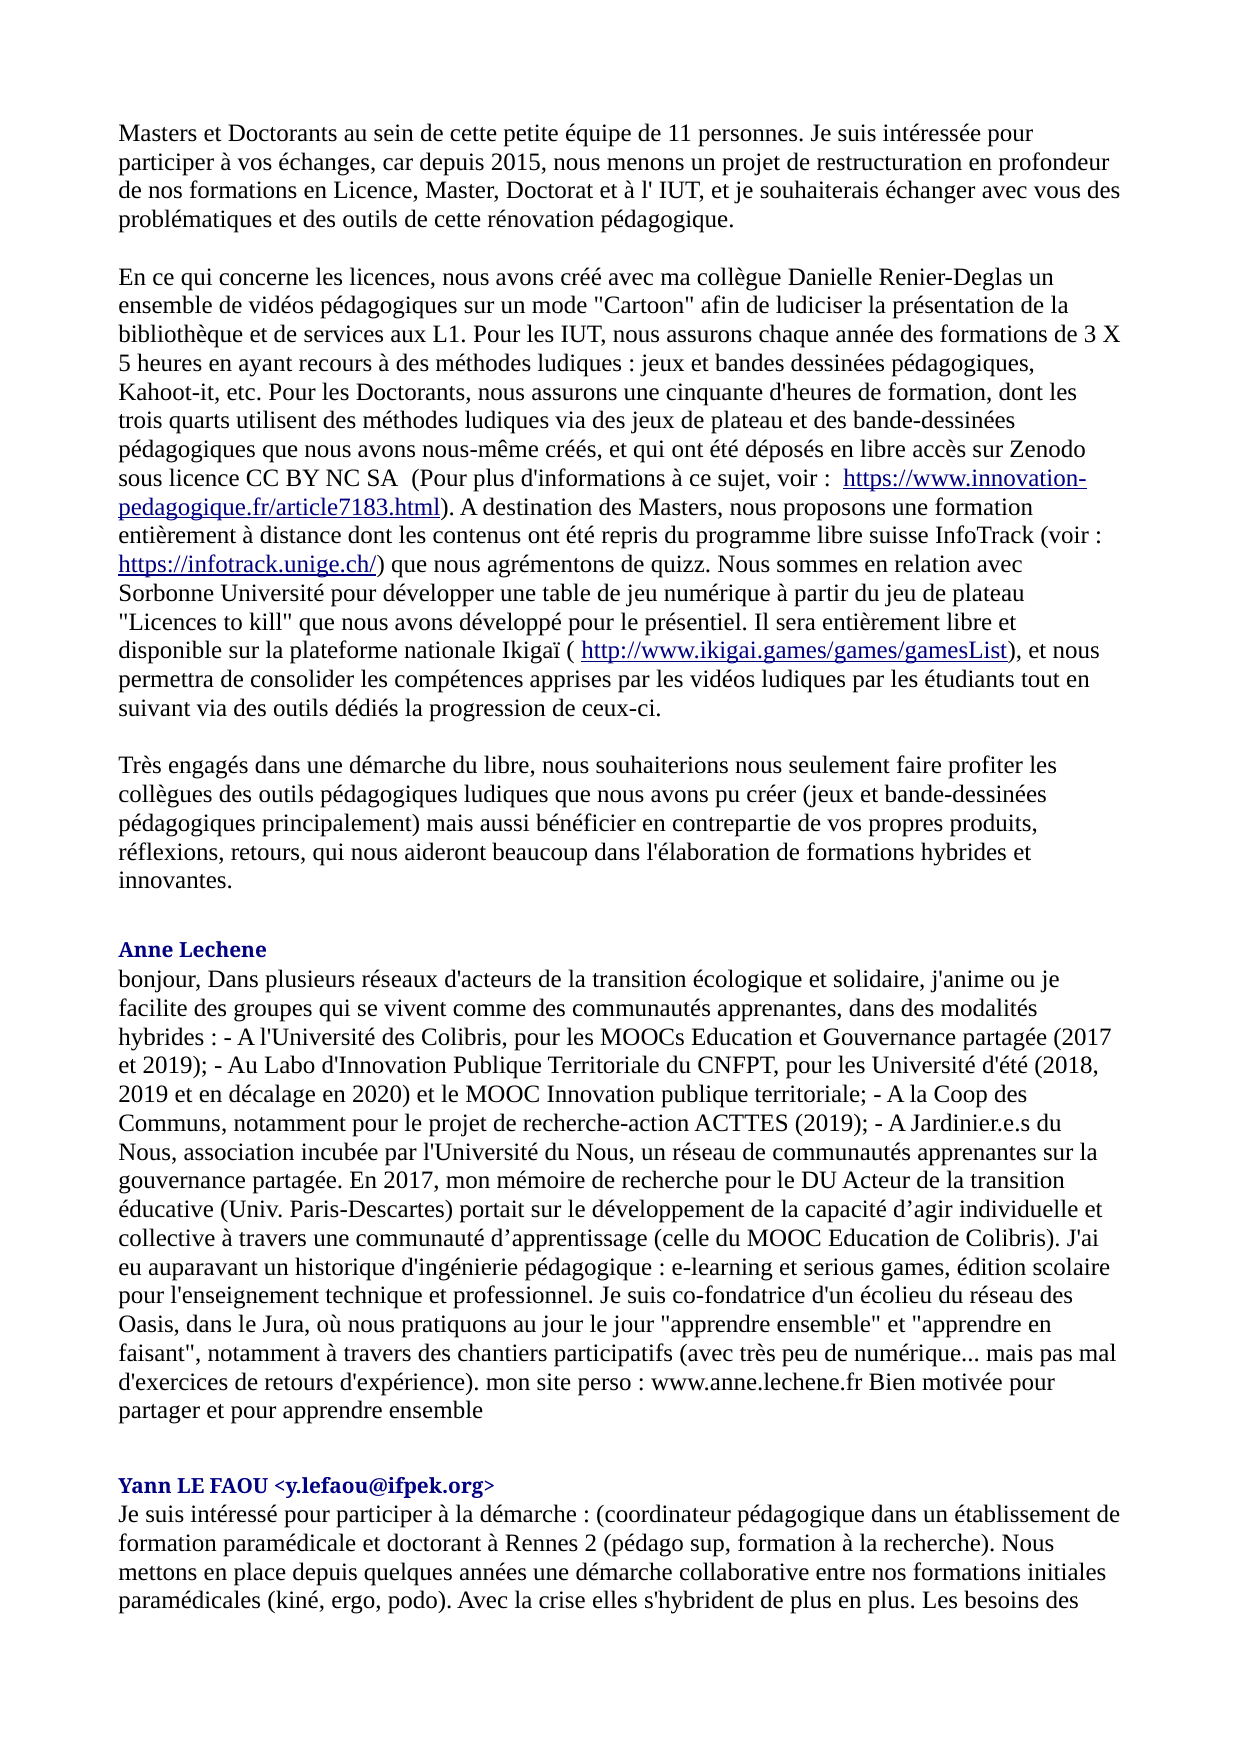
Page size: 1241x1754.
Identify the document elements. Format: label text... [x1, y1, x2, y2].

text Masters et Doctorants au sein de cette petite équipe de 11 personnes. Je suis intéressée pour participer à vos échanges, car depuis 2015, nous menons un projet de restructuration en profondeur de nos formations en Licence, Master, Doctorat et à l' IUT, et je souhaiterais échanger avec vous des problématiques et des outils de cette rénovation pédagogique. [118, 118, 1122, 233]
text Très engagés dans une démarche du libre, nous souhaiterions nous seulement faire profiter les collègues des outils pédagogiques ludiques que nous avons pu créer (jeux et bande-dessinées pédagogiques principalement) mais aussi bénéficier en contrepartie de vos propres produits, réflexions, retours, qui nous aideront beaucoup dans l'élaboration de formations hybrides et innovantes. [118, 751, 1122, 894]
subtitle Yann LE FAOU <y.lefaou@ifpek.org> [118, 1471, 1122, 1499]
text bonjour, Dans plusieurs réseaux d'acteurs de la transition écologique et solidaire, j'anime ou je facilite des groupes qui se vivent comme des communautés apprenantes, dans des modalités hybrides : - A l'Université des Colibris, pour les MOOCs Education et Gouvernance partagée (2017 et 2019); - Au Labo d'Innovation Publique Territoriale du CNFPT, pour les Université d'été (2018, 2019 et en décalage en 2020) et le MOOC Innovation publique territoriale; - A la Coop des Communs, notamment pour le projet de recherche-action ACTTES (2019); - A Jardinier.e.s du Nous, association incubée par l'Université du Nous, un réseau de communautés apprenantes sur la gouvernance partagée. En 2017, mon mémoire de recherche pour le DU Acteur de la transition éducative (Univ. Paris-Descartes) portait sur le développement de la capacité d’agir individuelle et collective à travers une communauté d’apprentissage (celle du MOOC Education de Colibris). J'ai eu auparavant un historique d'ingénierie pédagogique : e-learning et serious games, édition scolaire pour l'enseignement technique et professionnel. Je suis co-fondatrice d'un écolieu du réseau des Oasis, dans le Jura, où nous pratiquons au jour le jour "apprendre ensemble" et "apprendre en faisant", notamment à travers des chantiers participatifs (avec très peu de numérique... mais pas mal d'exercices de retours d'expérience). mon site perso : www.anne.lechene.fr Bien motivée pour partager et pour apprendre ensemble [118, 964, 1122, 1424]
subtitle Anne Lechene [118, 936, 1122, 964]
text En ce qui concerne les licences, nous avons créé avec ma collègue Danielle Renier-Deglas un ensemble de vidéos pédagogiques sur un mode "Cartoon" afin de ludiciser la présentation de la bibliothèque et de services aux L1. Pour les IUT, nous assurons chaque année des formations de 3 X 5 heures en ayant recours à des méthodes ludiques : jeux et bandes dessinées pédagogiques, Kahoot-it, etc. Pour les Doctorants, nous assurons une cinquante d'heures de formation, dont les trois quarts utilisent des méthodes ludiques via des jeux de plateau et des bande-dessinées pédagogiques que nous avons nous-même créés, et qui ont été déposés en libre accès sur Zenodo sous licence CC BY NC SA (Pour plus d'informations à ce sujet, voir : https://www.innovation-pedagogique.fr/article7183.html). A destination des Masters, nous proposons une formation entièrement à distance dont les contenus ont été repris du programme libre suisse InfoTrack (voir : https://infotrack.unige.ch/) que nous agrémentons de quizz. Nous sommes en relation avec Sorbonne Université pour développer une table de jeu numérique à partir du jeu de plateau "Licences to kill" que nous avons développé pour le présentiel. Il sera entièrement libre et disponible sur la plateforme nationale Ikigaï ( http://www.ikigai.games/games/gamesList), et nous permettra de consolider les compétences apprises par les vidéos ludiques par les étudiants tout en suivant via des outils dédiés la progression de ceux-ci. [118, 262, 1122, 722]
text Je suis intéressé pour participer à la démarche : (coordinateur pédagogique dans un établissement de formation paramédicale et doctorant à Rennes 2 (pédago sup, formation à la recherche). Nous mettons en place depuis quelques années une démarche collaborative entre nos formations initiales paramédicales (kiné, ergo, podo). Avec la crise elles s'hybrident de plus en plus. Les besoins des [118, 1499, 1122, 1614]
